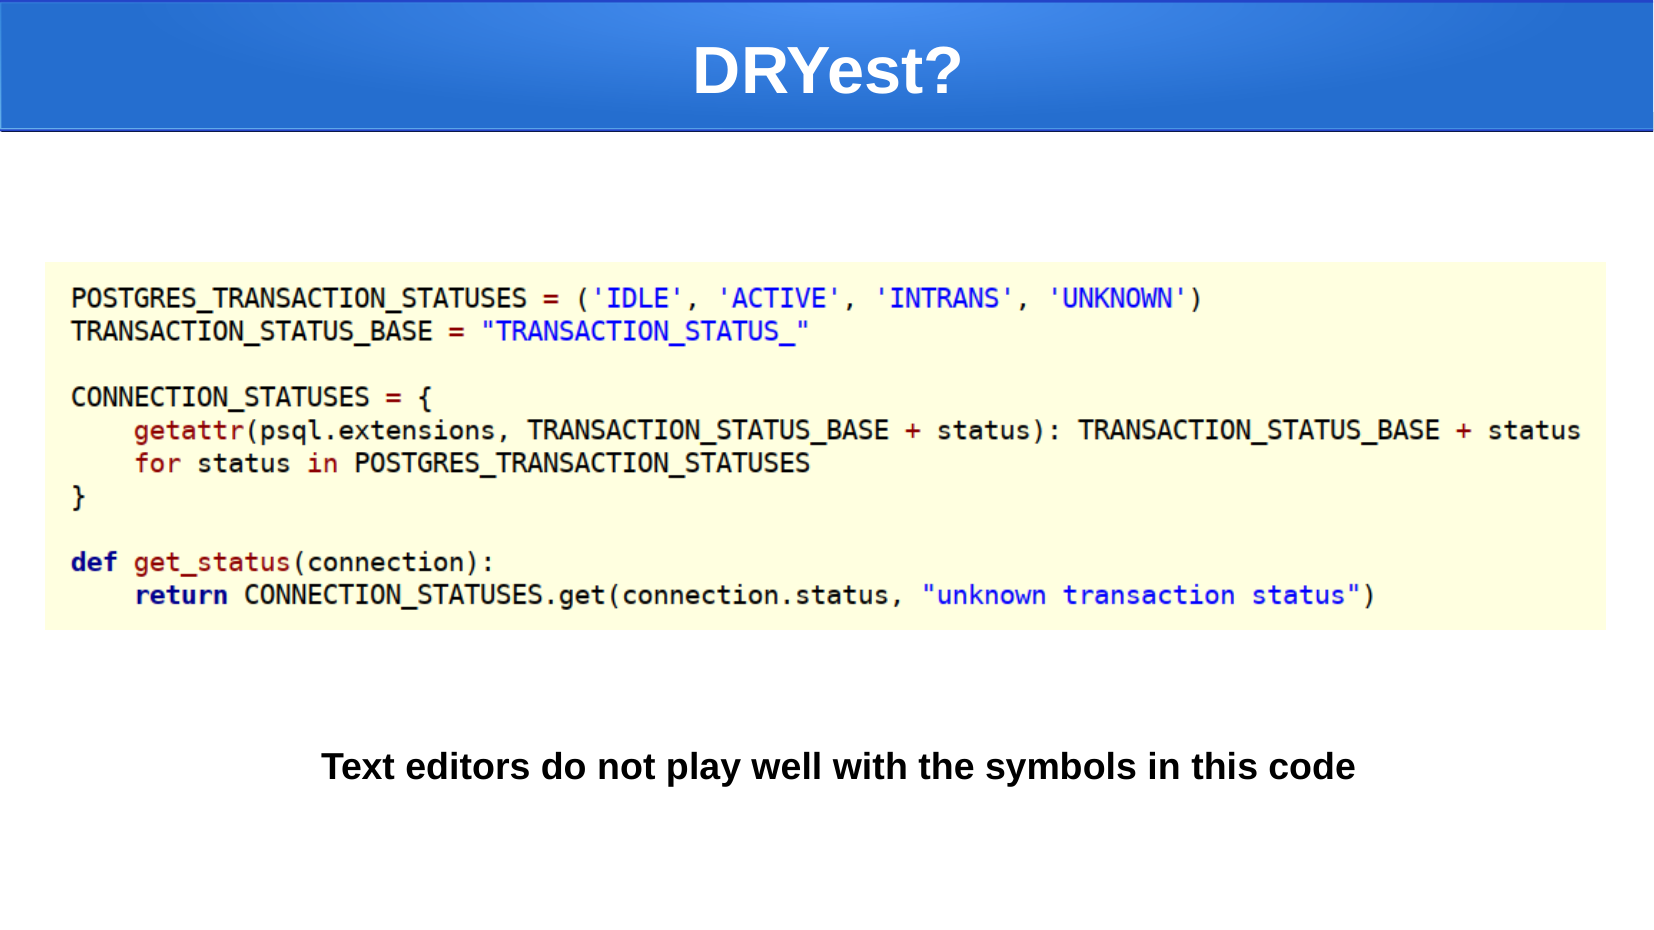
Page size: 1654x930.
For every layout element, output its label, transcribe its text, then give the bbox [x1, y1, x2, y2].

title DRYest? [82, 5, 1576, 135]
text_box Text editors do not play well with the symbols in this code [306, 738, 1373, 796]
picture [45, 262, 1606, 631]
